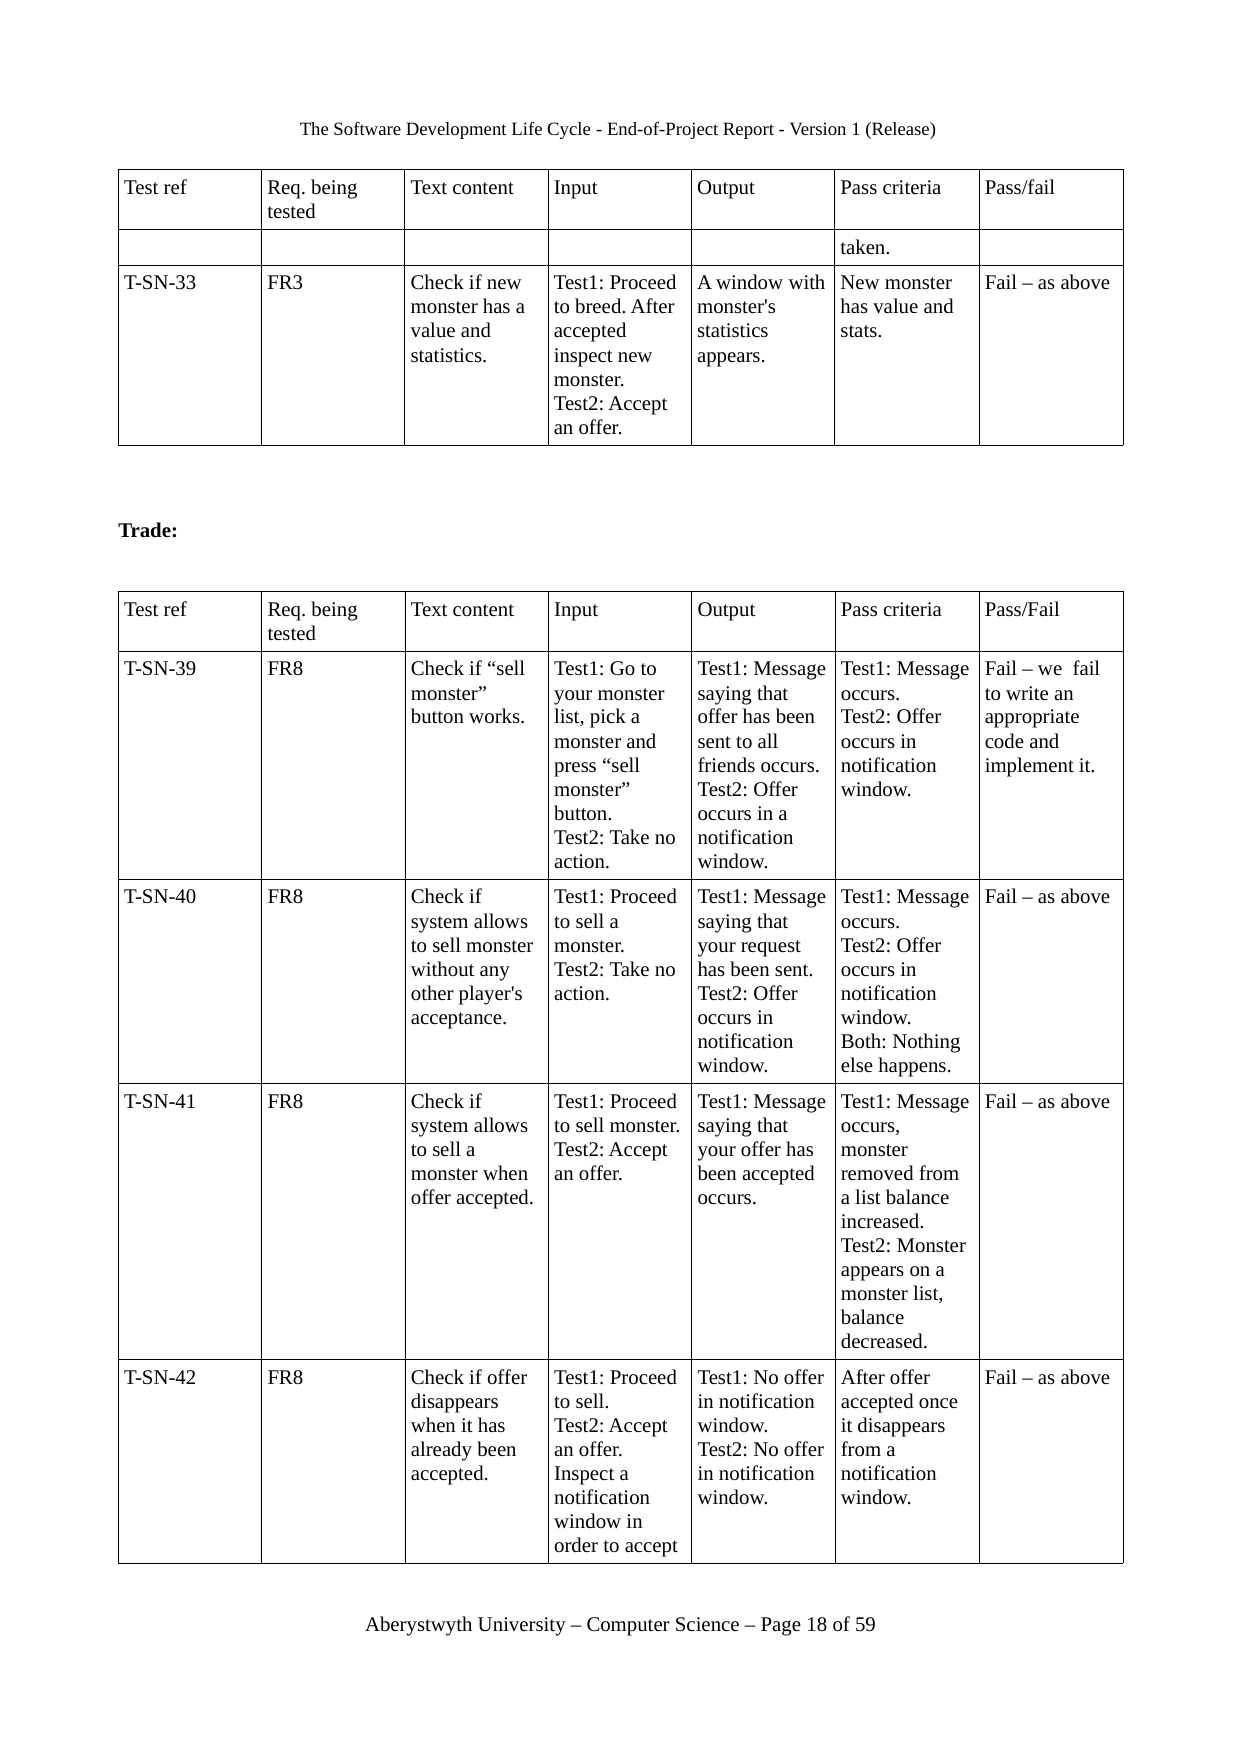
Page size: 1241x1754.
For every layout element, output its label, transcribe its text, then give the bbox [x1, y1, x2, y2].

table_header Pass/fail [980, 170, 1123, 229]
table_cell FR8 [262, 880, 405, 1083]
table_cell Test1: No offer in notification window. Test2: No offer in notification window. [692, 1360, 835, 1563]
table_header Pass/Fail [980, 592, 1123, 651]
table_header Text content [405, 170, 548, 229]
table_cell [692, 230, 834, 264]
table_header Pass criteria [836, 592, 979, 651]
table_cell Test1: Message occurs. Test2: Offer occurs in notification window. [836, 652, 979, 879]
table_header Input [549, 170, 691, 229]
table_cell Test1: Go to your monster list, pick a monster and press “sell monster” button. Test2: Take no action. [549, 652, 691, 879]
table_header Pass criteria [835, 170, 979, 229]
table_cell FR3 [262, 266, 404, 444]
table_cell Fail – as above [980, 266, 1123, 444]
table_cell T-SN-33 [119, 266, 261, 444]
table_cell Check if “sell monster” button works. [406, 652, 548, 879]
table_cell taken. [835, 230, 979, 264]
table_header Output [692, 170, 834, 229]
table_cell FR8 [262, 652, 405, 879]
table_cell Test1: Proceed to sell a monster. Test2: Take no action. [549, 880, 691, 1083]
table_cell FR8 [262, 1360, 405, 1563]
table_cell Fail – as above [980, 1360, 1123, 1563]
table_cell Test1: Message occurs, monster removed from a list balance increased. Test2: Monster appears on a monster list, balance decreased. [836, 1084, 979, 1359]
table_cell [119, 230, 261, 264]
table_cell Fail – as above [980, 880, 1123, 1083]
table_cell Fail – we fail to write an appropriate code and implement it. [980, 652, 1123, 879]
table_header Req. being tested [262, 592, 405, 651]
table_cell Check if system allows to sell monster without any other player's acceptance. [406, 880, 548, 1083]
table_cell Check if new monster has a value and statistics. [405, 266, 548, 444]
table_header Req. being tested [262, 170, 404, 229]
table_header Test ref [119, 170, 261, 229]
table_cell [262, 230, 404, 264]
table_cell [405, 230, 548, 264]
text Trade: [118, 518, 1122, 542]
table_cell New monster has value and stats. [835, 266, 979, 444]
table_header Test ref [119, 592, 261, 651]
table_cell FR8 [262, 1084, 405, 1359]
table_cell Test1: Proceed to sell monster. Test2: Accept an offer. [549, 1084, 691, 1359]
table_cell T-SN-39 [119, 652, 261, 879]
table_cell Test1: Message occurs. Test2: Offer occurs in notification window. Both: Nothing else happens. [836, 880, 979, 1083]
table_cell T-SN-40 [119, 880, 261, 1083]
table_cell Check if system allows to sell a monster when offer accepted. [406, 1084, 548, 1359]
table_cell T-SN-42 [119, 1360, 261, 1563]
table_cell Test1: Proceed to sell. Test2: Accept an offer. Inspect a notification window in order to accept [549, 1360, 691, 1563]
table_cell Check if offer disappears when it has already been accepted. [406, 1360, 548, 1563]
table_header Output [692, 592, 835, 651]
table_cell [549, 230, 691, 264]
table_cell Fail – as above [980, 1084, 1123, 1359]
table_cell A window with monster's statistics appears. [692, 266, 834, 444]
table_cell Test1: Message saying that your offer has been accepted occurs. [692, 1084, 835, 1359]
table_cell Test1: Message saying that your request has been sent. Test2: Offer occurs in notification window. [692, 880, 835, 1083]
table_cell Test1: Message saying that offer has been sent to all friends occurs. Test2: Offer occurs in a notification window. [692, 652, 835, 879]
table_header Input [549, 592, 691, 651]
table_cell Test1: Proceed to breed. After accepted inspect new monster. Test2: Accept an offer. [549, 266, 691, 444]
table_cell T-SN-41 [119, 1084, 261, 1359]
table_header Text content [406, 592, 548, 651]
table_cell [980, 230, 1123, 264]
table_cell After offer accepted once it disappears from a notification window. [836, 1360, 979, 1563]
